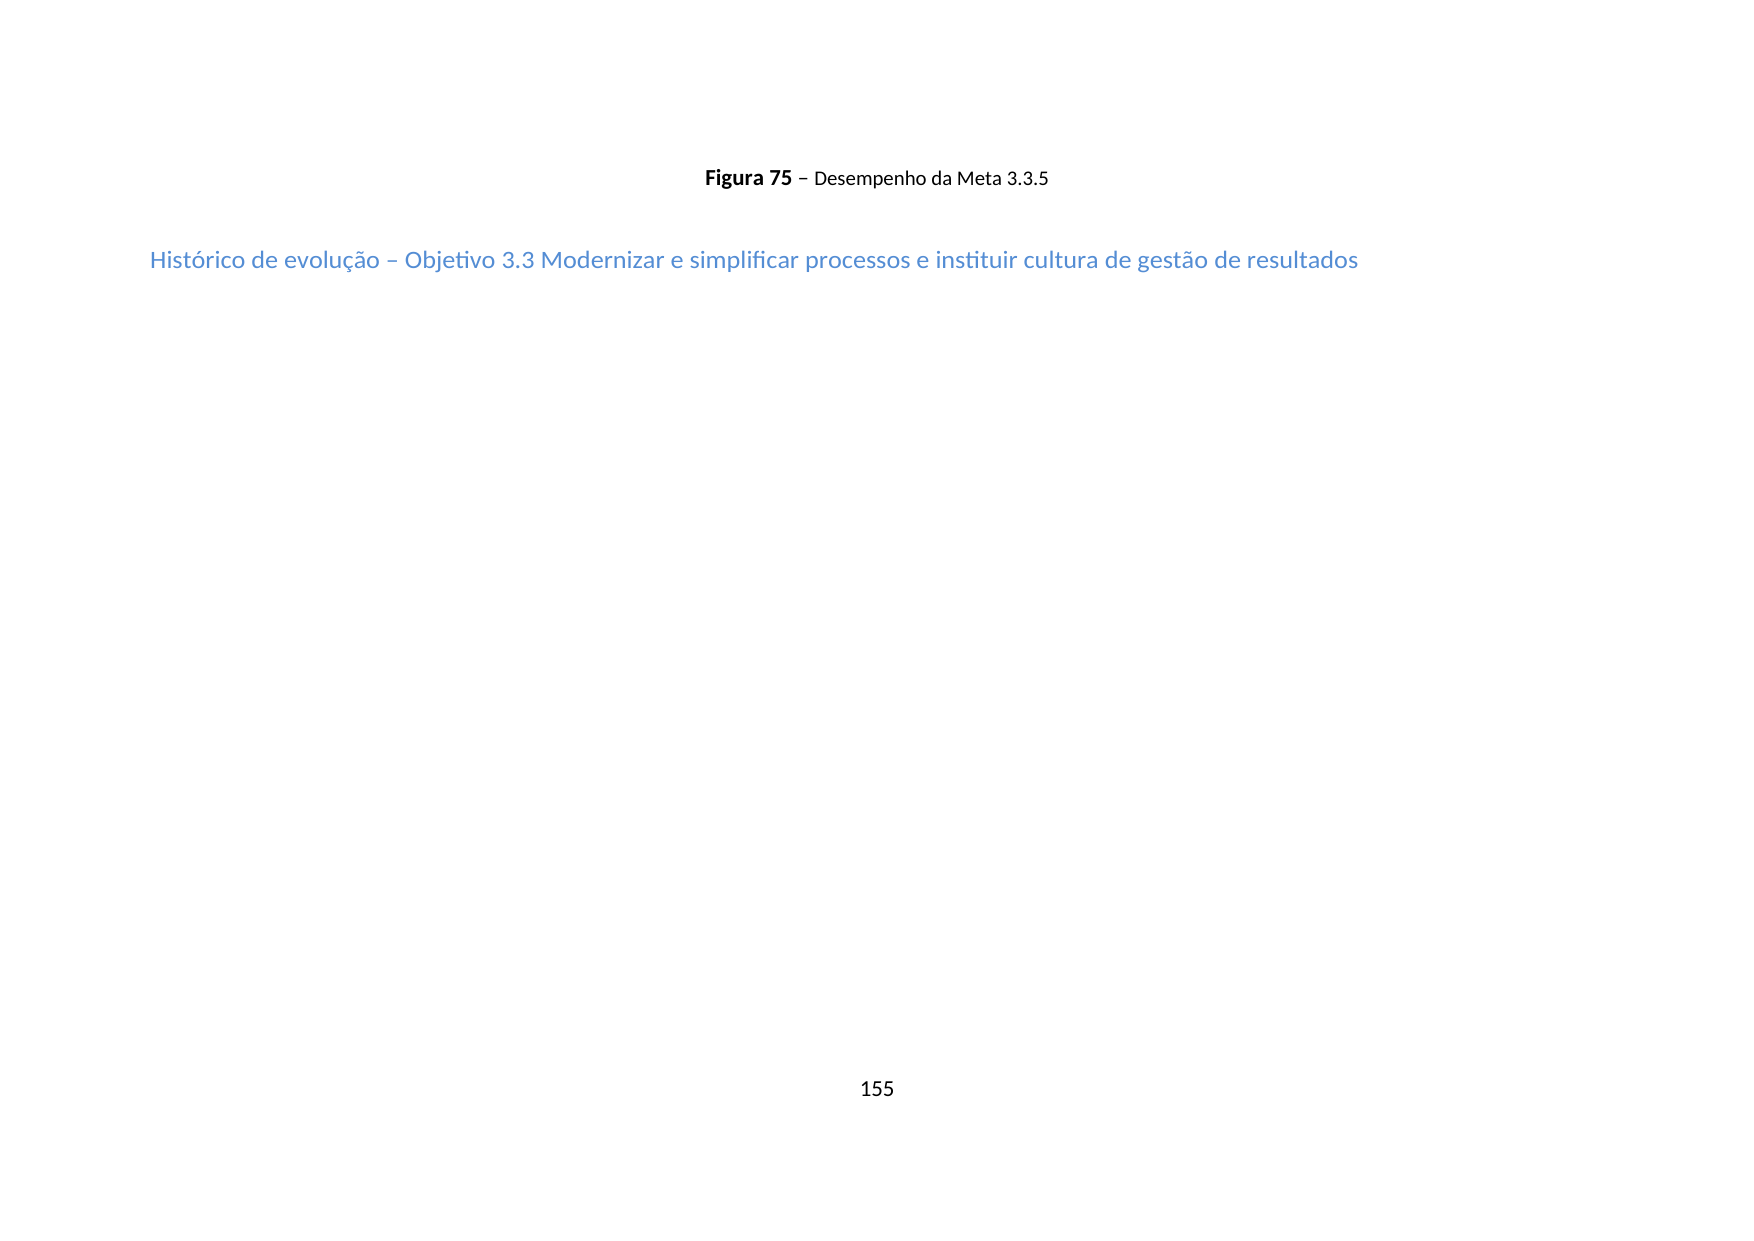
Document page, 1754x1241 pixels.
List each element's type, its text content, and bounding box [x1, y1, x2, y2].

text Figura 75 – Desempenho da Meta 3.3.5 [150, 163, 1604, 191]
subtitle Histórico de evolução – Objetivo 3.3 Modernizar e simplificar processos e instituir cultura de gestão de resultados [150, 244, 1473, 275]
